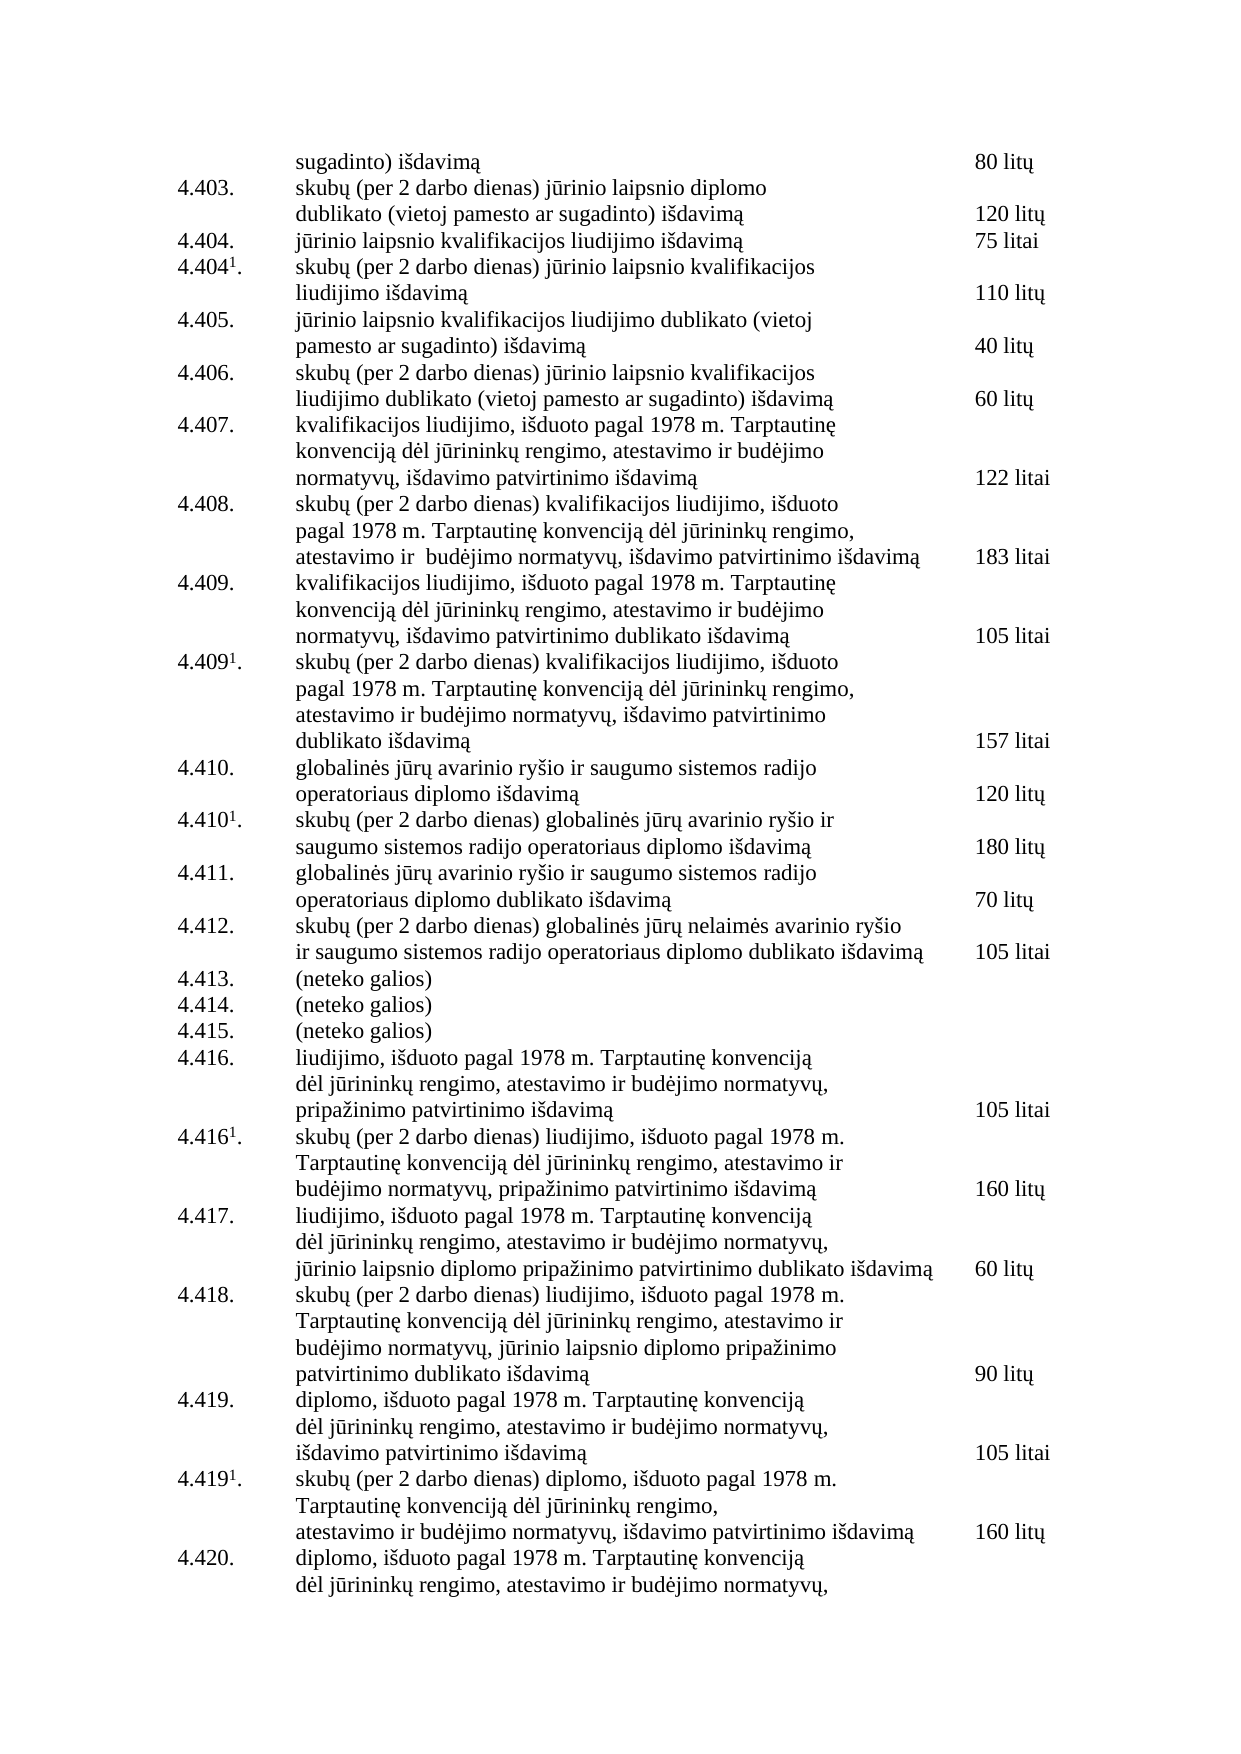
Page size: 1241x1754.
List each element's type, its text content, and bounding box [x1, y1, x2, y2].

text 4.407. kvalifikacijos liudijimo, išduoto pagal 1978 m. Tarptautinę [177, 411, 1122, 438]
text 4.4041. skubų (per 2 darbo dienas) jūrinio laipsnio kvalifikacijos [177, 253, 1122, 279]
text 4.405. jūrinio laipsnio kvalifikacijos liudijimo dublikato (vietoj [177, 306, 1122, 332]
text jūrinio laipsnio diplomo pripažinimo patvirtinimo dublikato išdavimą 60 litų [177, 1254, 1122, 1281]
text 4.4091. skubų (per 2 darbo dienas) kvalifikacijos liudijimo, išduoto [177, 648, 1122, 675]
text 4.4191. skubų (per 2 darbo dienas) diplomo, išduoto pagal 1978 m. [177, 1465, 1122, 1492]
text dublikato išdavimą 157 litai [177, 727, 1122, 754]
text dublikato (vietoj pamesto ar sugadinto) išdavimą 120 litų [177, 200, 1122, 227]
text 4.408. skubų (per 2 darbo dienas) kvalifikacijos liudijimo, išduoto [177, 490, 1122, 517]
text liudijimo dublikato (vietoj pamesto ar sugadinto) išdavimą 60 litų [177, 385, 1122, 411]
text 4.404. jūrinio laipsnio kvalifikacijos liudijimo išdavimą 75 litai [177, 227, 1122, 253]
text 4.403. skubų (per 2 darbo dienas) jūrinio laipsnio diplomo [177, 174, 1122, 200]
text pagal 1978 m. Tarptautinę konvenciją dėl jūrininkų rengimo, [177, 675, 1122, 701]
text išdavimo patvirtinimo išdavimą 105 litai [177, 1439, 1122, 1465]
text budėjimo normatyvų, jūrinio laipsnio diplomo pripažinimo [177, 1334, 1122, 1360]
text liudijimo išdavimą 110 litų [177, 279, 1122, 306]
text 4.416. liudijimo, išduoto pagal 1978 m. Tarptautinę konvenciją [177, 1044, 1122, 1070]
text 4.415. (neteko galios) [177, 1017, 1122, 1044]
text konvenciją dėl jūrininkų rengimo, atestavimo ir budėjimo [177, 438, 1122, 464]
text Tarptautinę konvenciją dėl jūrininkų rengimo, atestavimo ir [177, 1149, 1122, 1176]
text pagal 1978 m. Tarptautinę konvenciją dėl jūrininkų rengimo, [177, 517, 1122, 543]
text dėl jūrininkų rengimo, atestavimo ir budėjimo normatyvų, [177, 1228, 1122, 1254]
text dėl jūrininkų rengimo, atestavimo ir budėjimo normatyvų, [177, 1070, 1122, 1096]
text atestavimo ir budėjimo normatyvų, išdavimo patvirtinimo išdavimą 160 litų [177, 1518, 1122, 1544]
text dėl jūrininkų rengimo, atestavimo ir budėjimo normatyvų, [177, 1571, 1122, 1597]
text 4.411. globalinės jūrų avarinio ryšio ir saugumo sistemos radijo [177, 859, 1122, 886]
text patvirtinimo dublikato išdavimą 90 litų [177, 1360, 1122, 1386]
text 4.409. kvalifikacijos liudijimo, išduoto pagal 1978 m. Tarptautinę [177, 569, 1122, 596]
text 4.414. (neteko galios) [177, 991, 1122, 1017]
text normatyvų, išdavimo patvirtinimo išdavimą 122 litai [177, 464, 1122, 490]
text saugumo sistemos radijo operatoriaus diplomo išdavimą 180 litų [177, 833, 1122, 859]
text sugadinto) išdavimą 80 litų [177, 148, 1122, 174]
text Tarptautinę konvenciją dėl jūrininkų rengimo, [177, 1492, 1122, 1518]
text 4.410. globalinės jūrų avarinio ryšio ir saugumo sistemos radijo [177, 754, 1122, 780]
text 4.419. diplomo, išduoto pagal 1978 m. Tarptautinę konvenciją [177, 1386, 1122, 1413]
text budėjimo normatyvų, pripažinimo patvirtinimo išdavimą 160 litų [177, 1176, 1122, 1202]
text 4.4101. skubų (per 2 darbo dienas) globalinės jūrų avarinio ryšio ir [177, 807, 1122, 833]
text 4.413. (neteko galios) [177, 965, 1122, 991]
text 4.418. skubų (per 2 darbo dienas) liudijimo, išduoto pagal 1978 m. [177, 1281, 1122, 1307]
text operatoriaus diplomo dublikato išdavimą 70 litų [177, 886, 1122, 912]
text konvenciją dėl jūrininkų rengimo, atestavimo ir budėjimo [177, 596, 1122, 622]
text operatoriaus diplomo išdavimą 120 litų [177, 780, 1122, 807]
text normatyvų, išdavimo patvirtinimo dublikato išdavimą 105 litai [177, 622, 1122, 648]
text 4.4161. skubų (per 2 darbo dienas) liudijimo, išduoto pagal 1978 m. [177, 1123, 1122, 1149]
text ir saugumo sistemos radijo operatoriaus diplomo dublikato išdavimą 105 litai [177, 938, 1122, 965]
text 4.412. skubų (per 2 darbo dienas) globalinės jūrų nelaimės avarinio ryšio [177, 912, 1122, 938]
text 4.406. skubų (per 2 darbo dienas) jūrinio laipsnio kvalifikacijos [177, 358, 1122, 385]
text atestavimo ir budėjimo normatyvų, išdavimo patvirtinimo [177, 701, 1122, 727]
text pripažinimo patvirtinimo išdavimą 105 litai [177, 1096, 1122, 1123]
text atestavimo ir budėjimo normatyvų, išdavimo patvirtinimo išdavimą 183 litai [177, 543, 1122, 569]
text 4.420. diplomo, išduoto pagal 1978 m. Tarptautinę konvenciją [177, 1544, 1122, 1571]
text 4.417. liudijimo, išduoto pagal 1978 m. Tarptautinę konvenciją [177, 1202, 1122, 1228]
text dėl jūrininkų rengimo, atestavimo ir budėjimo normatyvų, [177, 1413, 1122, 1439]
text pamesto ar sugadinto) išdavimą 40 litų [177, 332, 1122, 358]
text Tarptautinę konvenciją dėl jūrininkų rengimo, atestavimo ir [177, 1307, 1122, 1334]
